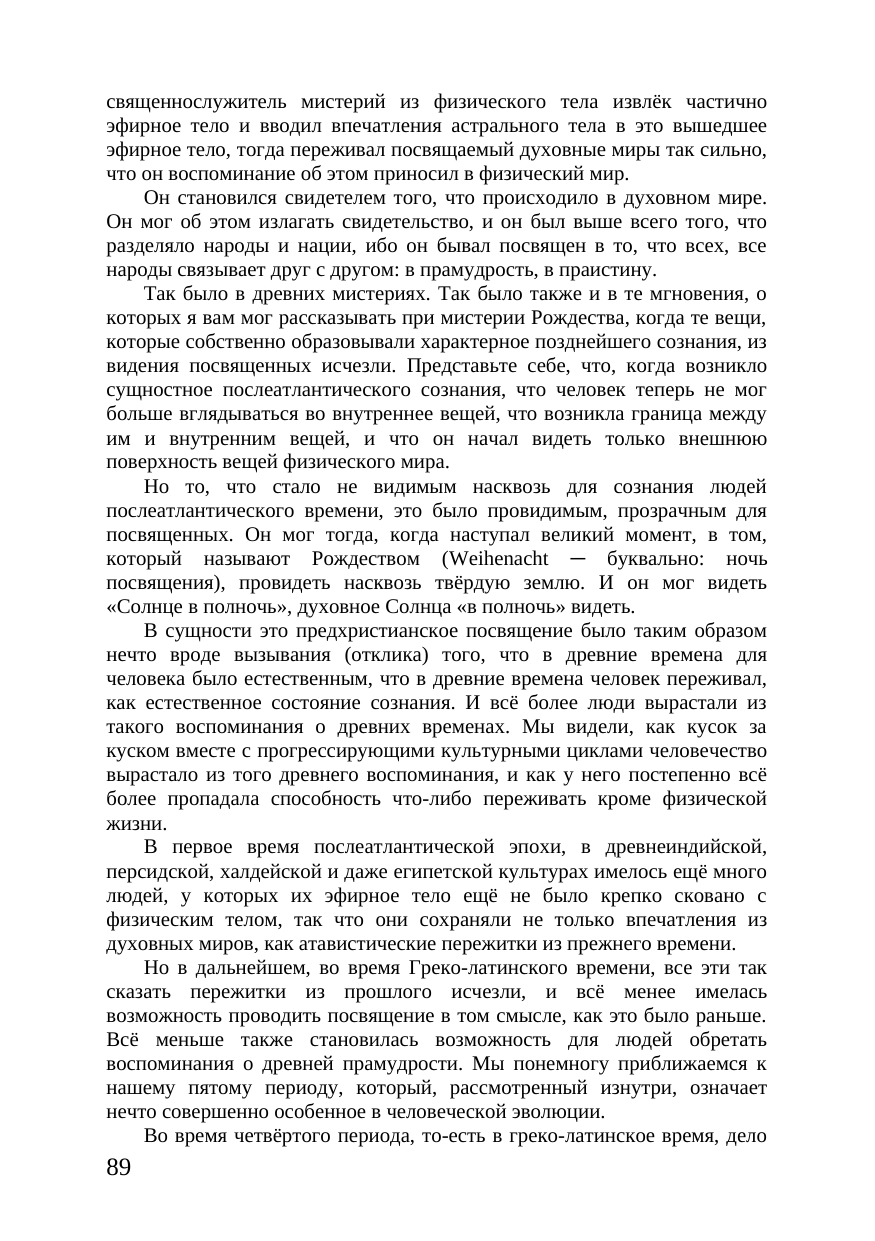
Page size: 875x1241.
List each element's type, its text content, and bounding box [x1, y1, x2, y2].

text Но в дальнейшем, во время Греко-латинского времени, все эти так сказать пережитки из прошлого исчезли, и всё менее имелась возможность проводить посвящение в том смысле, как это было раньше. Всё меньше также становилась возможность для людей обретать воспоминания о древней прамудрости. Мы понемногу приближаемся к нашему пятому периоду, который, рассмотренный изнутри, означает нечто совершенно особенное в человеческой эволюции. [106, 955, 768, 1123]
text В первое время послеатлантической эпохи, в древнеиндийской, персидской, халдейской и даже египетской культурах имелось ещё много людей, у которых их эфирное тело ещё не было крепко сковано с физическим телом, так что они сохраняли не только впечатления из духовных миров, как атавистические пережитки из прежнего времени. [106, 834, 768, 955]
text В сущности это предхристианское посвящение было таким образом нечто вроде вызывания (отклика) того, что в древние времена для человека было естественным, что в древние времена человек переживал, как естественное состояние сознания. И всё более люди вырастали из такого воспоминания о древних временах. Мы видели, как кусок за куском вместе с прогрессирующими культурными циклами человечество вырастало из того древнего воспоминания, и как у него постепенно всё более пропадала способность что-либо переживать кроме физической жизни. [106, 618, 768, 834]
text Во время четвёртого периода, то-есть в греко-латинское время, дело [106, 1123, 768, 1147]
text Но то, что стало не видимым насквозь для сознания людей послеатлантического времени, это было провидимым, прозрачным для посвященных. Он мог тогда, когда наступал великий момент, в том, который называют Рождеством (Weihenacht ─ буквально: ночь посвящения), провидеть насквозь твёрдую землю. И он мог видеть «Солнце в полночь», духовное Солнца «в полночь» видеть. [106, 473, 768, 618]
text священнослужитель мистерий из физического тела извлёк частично эфирное тело и вводил впечатления астрального тела в это вышедшее эфирное тело, тогда переживал посвящаемый духовные миры так сильно, что он воспоминание об этом приносил в физический мир. [106, 88, 768, 185]
text Так было в древних мистериях. Так было также и в те мгновения, о которых я вам мог рассказывать при мистерии Рождества, когда те вещи, которые собственно образовывали характерное позднейшего сознания, из видения посвященных исчезли. Представьте себе, что, когда возникло сущностное послеатлантического сознания, что человек теперь не мог больше вглядываться во внутреннее вещей, что возникла граница между им и внутренним вещей, и что он начал видеть только внешнюю поверхность вещей физического мира. [106, 281, 768, 473]
text Он становился свидетелем того, что происходило в духовном мире. Он мог об этом излагать свидетельство, и он был выше всего того, что разделяло народы и нации, ибо он бывал посвящен в то, что всех, все народы связывает друг с другом: в прамудрость, в праистину. [106, 185, 768, 281]
